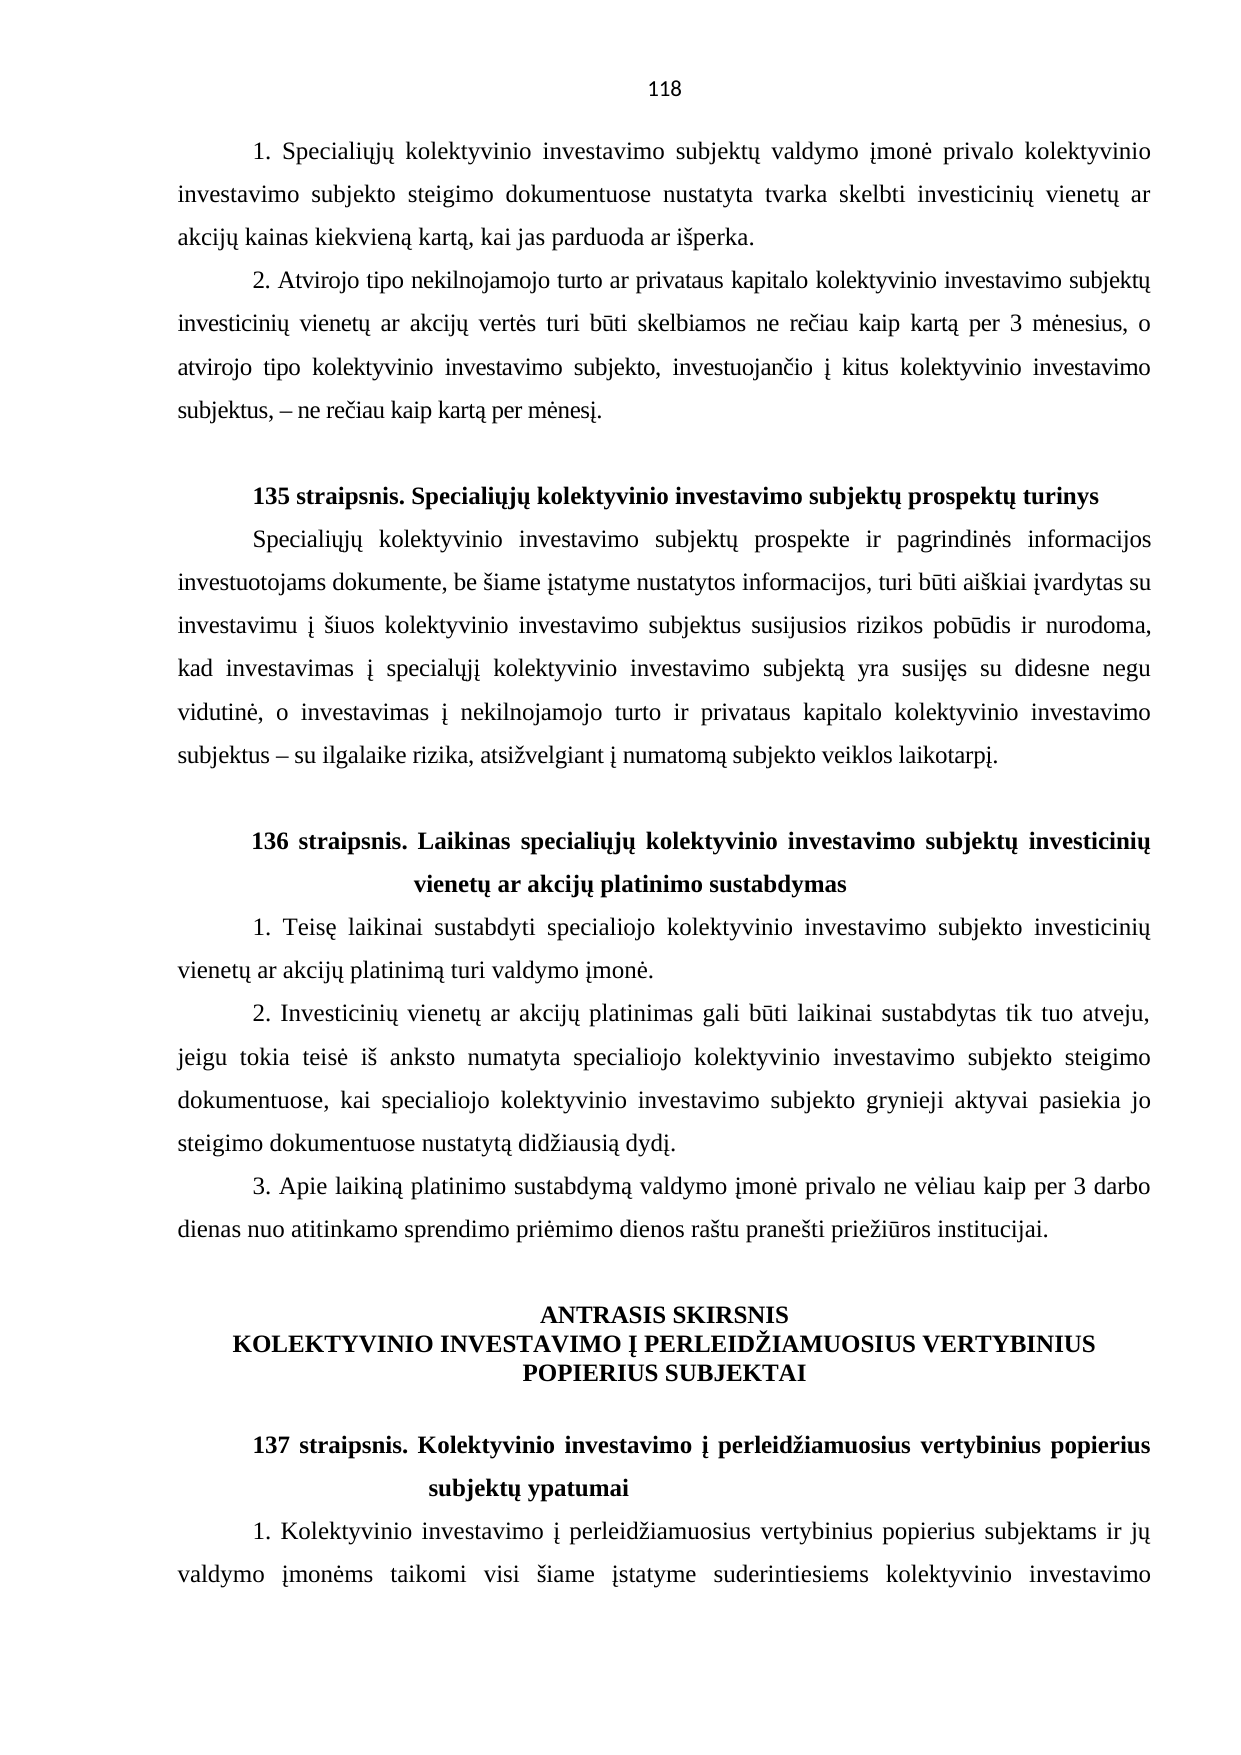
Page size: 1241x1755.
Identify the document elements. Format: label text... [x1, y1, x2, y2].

text 1. Teisę laikinai sustabdyti specialiojo kolektyvinio investavimo subjekto investicinių vienetų ar akcijų platinimą turi valdymo įmonė. [177, 912, 1152, 984]
text 137 straipsnis. Kolektyvinio investavimo į perleidžiamuosius vertybinius popierius subjektų ypatumai [252, 1430, 1152, 1502]
text 3. Apie laikiną platinimo sustabdymą valdymo įmonė privalo ne vėliau kaip per 3 darbo dienas nuo atitinkamo sprendimo priėmimo dienos raštu pranešti priežiūros institucijai. [177, 1171, 1152, 1243]
text 135 straipsnis. Specialiųjų kolektyvinio investavimo subjektų prospektų turinys [252, 481, 1152, 510]
text 136 straipsnis. Laikinas specialiųjų kolektyvinio investavimo subjektų investicinių vienetų ar akcijų platinimo sustabdymas [251, 826, 1152, 898]
text KOLEKTYVINIO INVESTAVIMO Į PERLEIDŽIAMUOSIUS VERTYBINIUS POPIERIUS SUBJEKTAI [177, 1329, 1152, 1387]
text Specialiųjų kolektyvinio investavimo subjektų prospekte ir pagrindinės informacijos investuotojams dokumente, be šiame įstatyme nustatytos informacijos, turi būti aiškiai įvardytas su investavimu į šiuos kolektyvinio investavimo subjektus susijusios rizikos pobūdis ir nurodoma, kad investavimas į specialųjį kolektyvinio investavimo subjektą yra susijęs su didesne negu vidutinė, o investavimas į nekilnojamojo turto ir privataus kapitalo kolektyvinio investavimo subjektus – su ilgalaike rizika, atsižvelgiant į numatomą subjekto veiklos laikotarpį. [177, 524, 1152, 768]
text 1. Kolektyvinio investavimo į perleidžiamuosius vertybinius popierius subjektams ir jų valdymo įmonėms taikomi visi šiame įstatyme suderintiesiems kolektyvinio investavimo [177, 1516, 1152, 1588]
text ANTRASIS SKIRSNIS [177, 1300, 1152, 1329]
text 1. Specialiųjų kolektyvinio investavimo subjektų valdymo įmonė privalo kolektyvinio investavimo subjekto steigimo dokumentuose nustatyta tvarka skelbti investicinių vienetų ar akcijų kainas kiekvieną kartą, kai jas parduoda ar išperka. [177, 136, 1152, 251]
text 2. Atvirojo tipo nekilnojamojo turto ar privataus kapitalo kolektyvinio investavimo subjektų investicinių vienetų ar akcijų vertės turi būti skelbiamos ne rečiau kaip kartą per 3 mėnesius, o atvirojo tipo kolektyvinio investavimo subjekto, investuojančio į kitus kolektyvinio investavimo subjektus, – ne rečiau kaip kartą per mėnesį. [177, 265, 1152, 423]
text 2. Investicinių vienetų ar akcijų platinimas gali būti laikinai sustabdytas tik tuo atveju, jeigu tokia teisė iš anksto numatyta specialiojo kolektyvinio investavimo subjekto steigimo dokumentuose, kai specialiojo kolektyvinio investavimo subjekto grynieji aktyvai pasiekia jo steigimo dokumentuose nustatytą didžiausią dydį. [177, 998, 1152, 1157]
